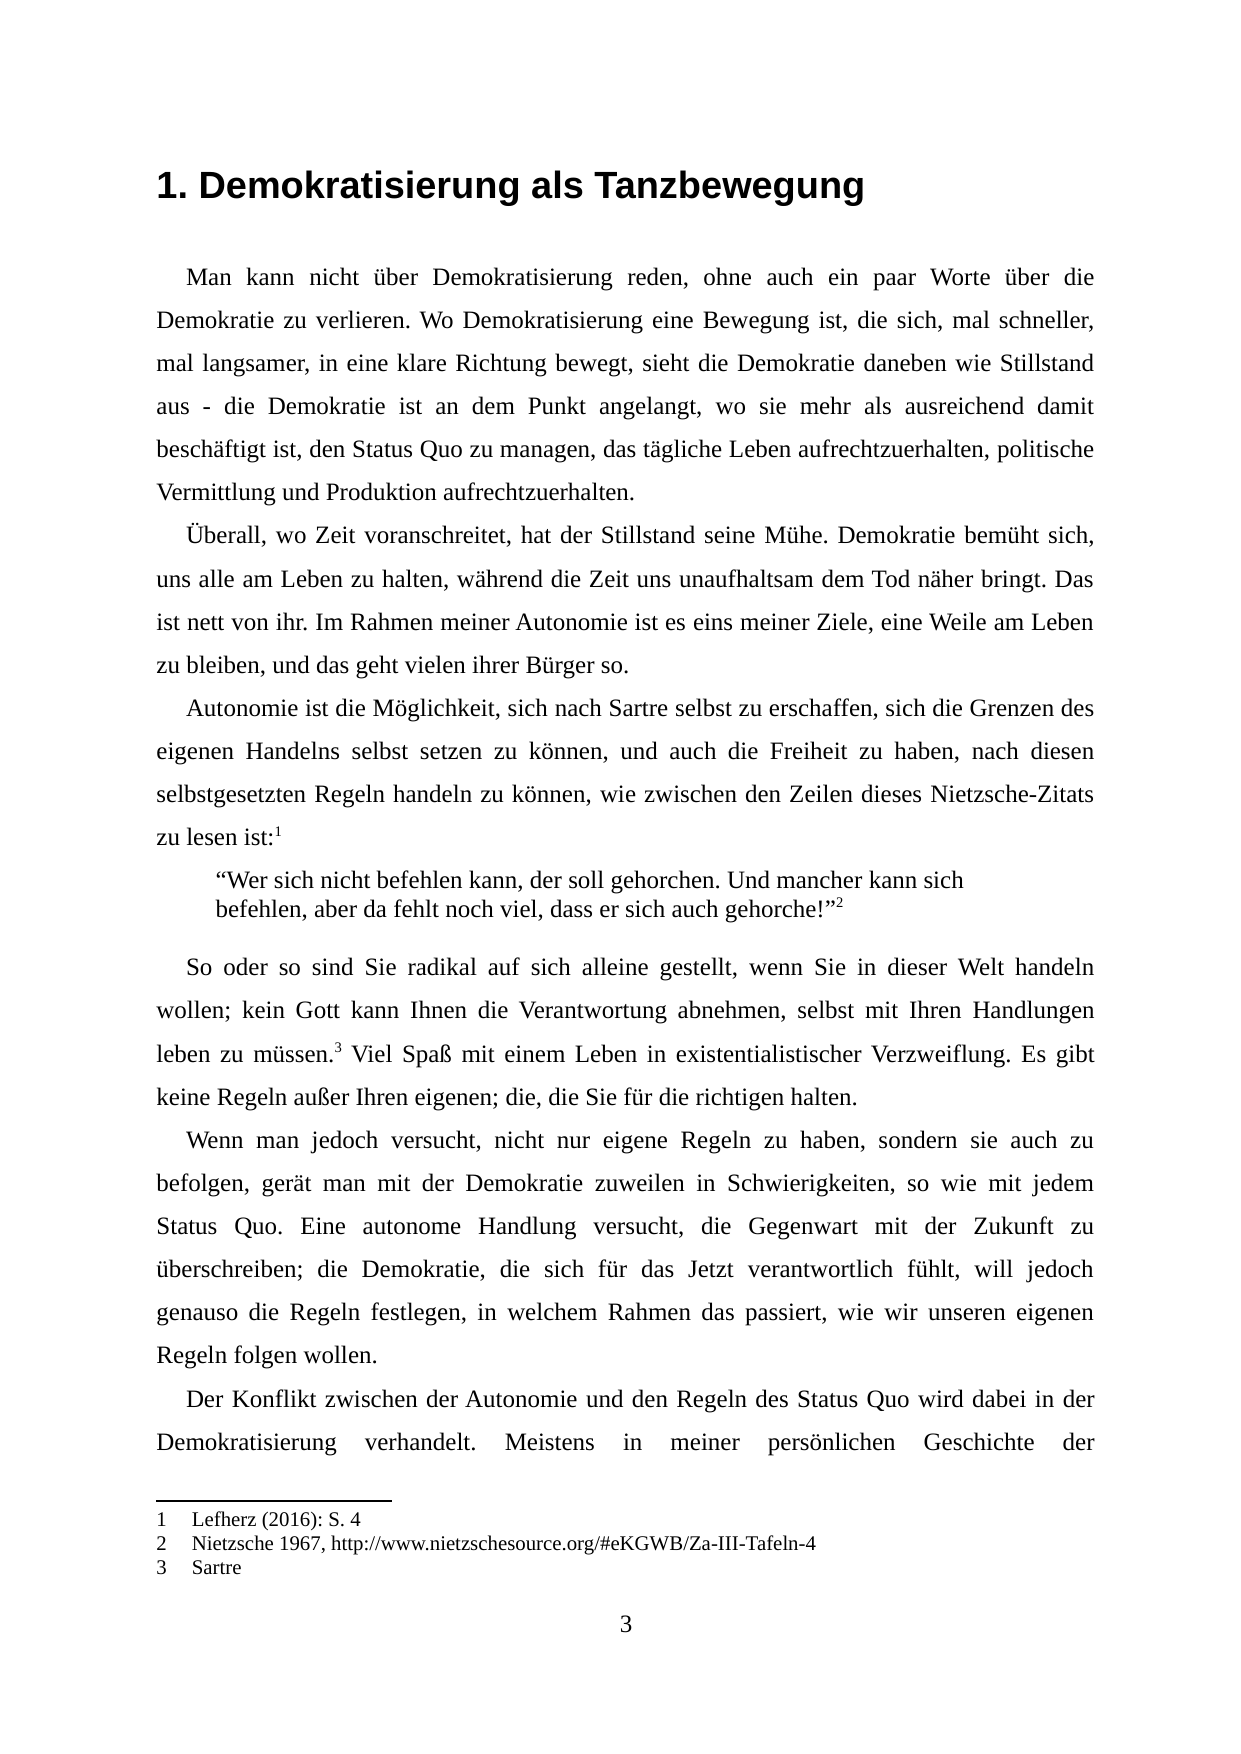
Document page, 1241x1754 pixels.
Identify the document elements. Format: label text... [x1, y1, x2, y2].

text “Wer sich nicht befehlen kann, der soll gehorchen. Und mancher kann sich befehlen, aber da fehlt noch viel, dass er sich auch gehorche!” [215, 866, 1036, 923]
subtitle 1. Demokratisierung als Tanzbewegung [156, 162, 1095, 206]
text Überall, wo Zeit voranschreitet, hat der Stillstand seine Mühe. Demokratie bemüht sich, uns alle am Leben zu halten, während die Zeit uns unaufhaltsam dem Tod näher bringt. Das ist nett von ihr. Im Rahmen meiner Autonomie ist es eins meiner Ziele, eine Weile am Leben zu bleiben, und das geht vielen ihrer Bürger so. [156, 521, 1095, 679]
text Lefherz (2016): S. 4 [156, 1507, 1095, 1531]
text Sartre [156, 1555, 1095, 1579]
text So oder so sind Sie radikal auf sich alleine gestellt, wenn Sie in dieser Welt handeln wollen; kein Gott kann Ihnen die Verantwortung abnehmen, selbst mit Ihren Handlungen leben zu müssen. Viel Spaß mit einem Leben in existentialistischer Verzweiflung. Es gibt keine Regeln außer Ihren eigenen; die, die Sie für die richtigen halten. [156, 952, 1095, 1111]
text Autonomie ist die Möglichkeit, sich nach Sartre selbst zu erschaffen, sich die Grenzen des eigenen Handelns selbst setzen zu können, und auch die Freiheit zu haben, nach diesen selbstgesetzten Regeln handeln zu können, wie zwischen den Zeilen dieses Nietzsche-Zitats zu lesen ist: [156, 693, 1095, 851]
text Wenn man jedoch versucht, nicht nur eigene Regeln zu haben, sondern sie auch zu befolgen, gerät man mit der Demokratie zuweilen in Schwierigkeiten, so wie mit jedem Status Quo. Eine autonome Handlung versucht, die Gegenwart mit der Zukunft zu überschreiben; die Demokratie, die sich für das Jetzt verantwortlich fühlt, will jedoch genauso die Regeln festlegen, in welchem Rahmen das passiert, wie wir unseren eigenen Regeln folgen wollen. [156, 1125, 1095, 1369]
text Der Konflikt zwischen der Autonomie und den Regeln des Status Quo wird dabei in der Demokratisierung verhandelt. Meistens in meiner persönlichen Geschichte der [156, 1384, 1095, 1456]
text Man kann nicht über Demokratisierung reden, ohne auch ein paar Worte über die Demokratie zu verlieren. Wo Demokratisierung eine Bewegung ist, die sich, mal schneller, mal langsamer, in eine klare Richtung bewegt, sieht die Demokratie daneben wie Stillstand aus - die Demokratie ist an dem Punkt angelangt, wo sie mehr als ausreichend damit beschäftigt ist, den Status Quo zu managen, das tägliche Leben aufrechtzuerhalten, politische Vermittlung und Produktion aufrechtzuerhalten. [156, 262, 1095, 506]
text Nietzsche 1967, http://www.nietzschesource.org/#eKGWB/Za-III-Tafeln-4 [156, 1531, 1095, 1555]
